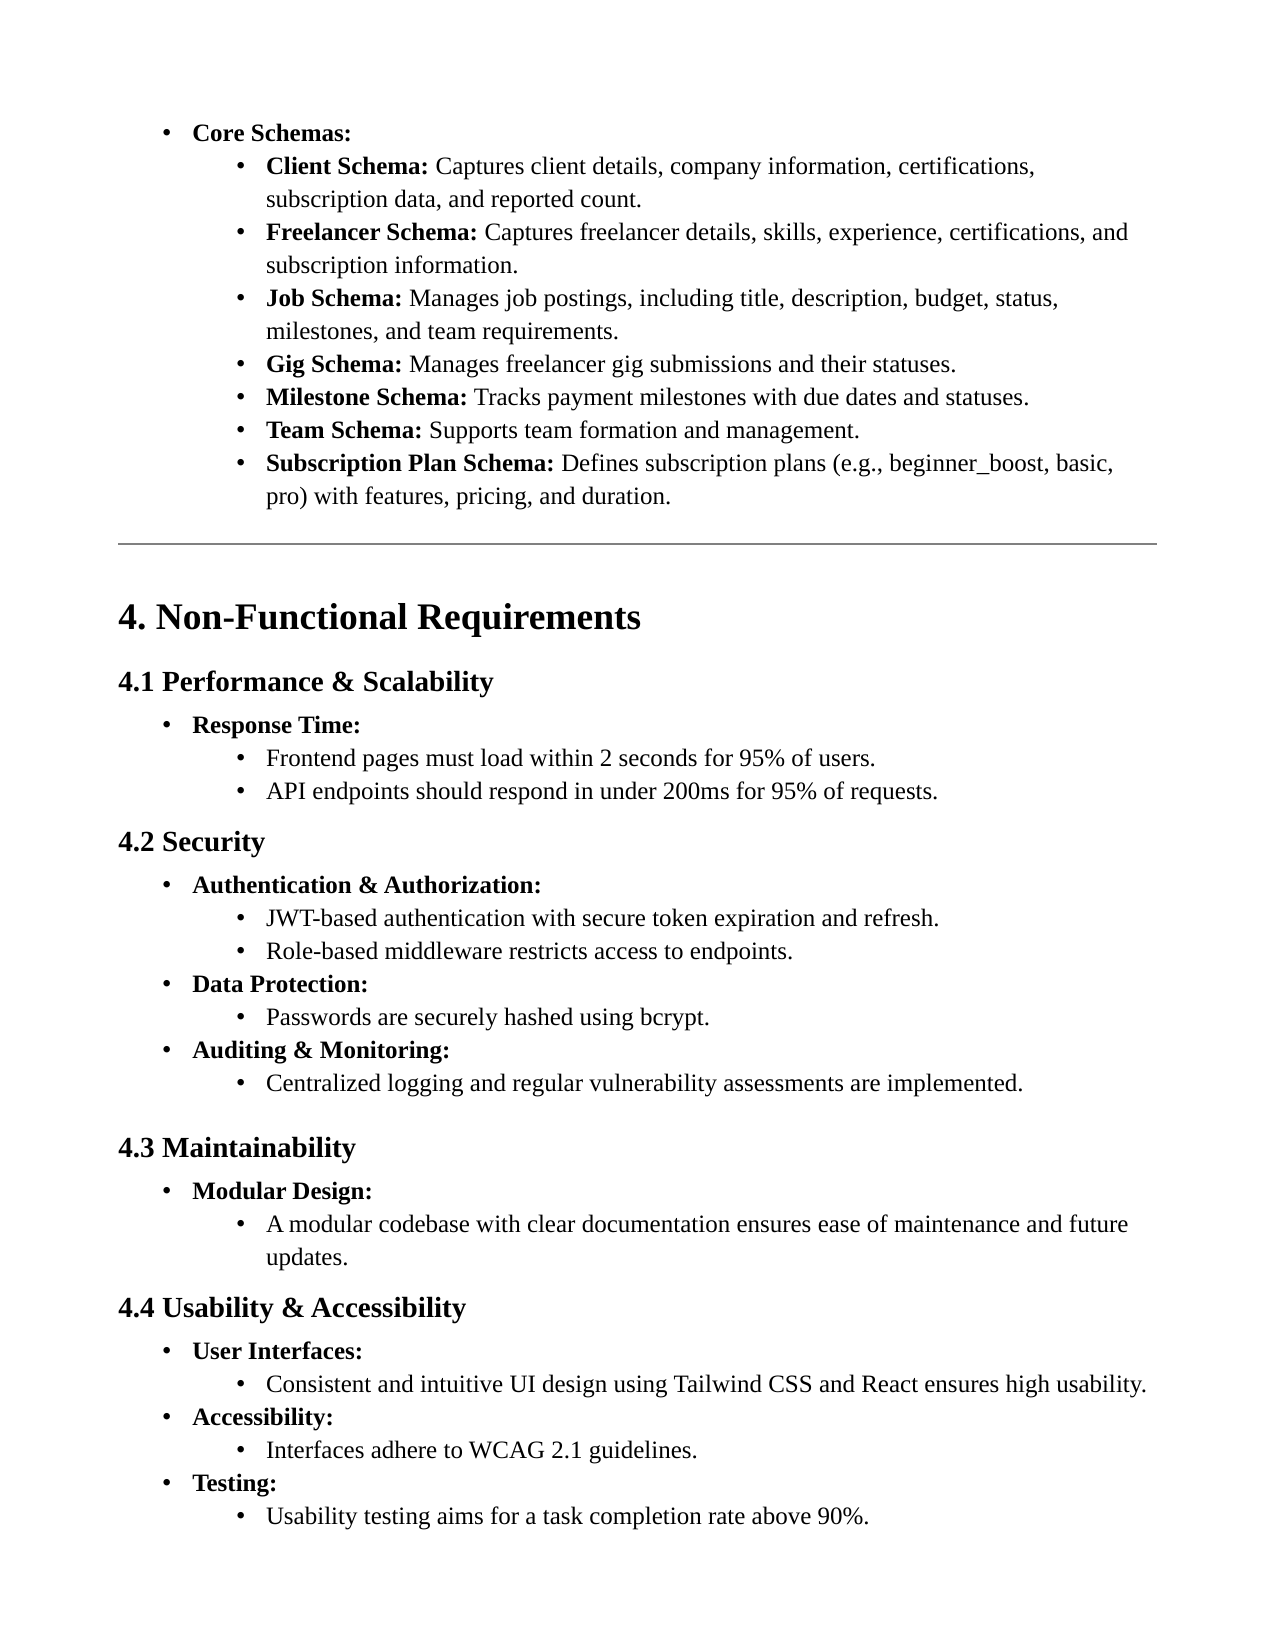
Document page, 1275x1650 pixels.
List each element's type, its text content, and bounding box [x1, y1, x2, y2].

list Authentication & Authorization: [162, 870, 1157, 899]
list Testing: [162, 1468, 1157, 1497]
subtitle 4.1 Performance & Scalability [118, 664, 1157, 698]
list Data Protection: [162, 969, 1157, 998]
subtitle 4.2 Security [118, 824, 1157, 857]
list Milestone Schema: Tracks payment milestones with due dates and statuses. [236, 382, 1157, 411]
subtitle 4. Non-Functional Requirements [118, 594, 1157, 637]
list Team Schema: Supports team formation and management. [236, 415, 1157, 444]
subtitle 4.3 Maintainability [118, 1130, 1157, 1164]
list Accessibility: [162, 1402, 1157, 1431]
list Usability testing aims for a task completion rate above 90%. [236, 1501, 1157, 1530]
subtitle 4.4 Usability & Accessibility [118, 1290, 1157, 1323]
list A modular codebase with clear documentation ensures ease of maintenance and future updates. [236, 1209, 1157, 1271]
list Consistent and intuitive UI design using Tailwind CSS and React ensures high usability. [236, 1369, 1157, 1398]
list Centralized logging and regular vulnerability assessments are implemented. [236, 1068, 1157, 1097]
list Response Time: [162, 710, 1157, 739]
list Auditing & Monitoring: [162, 1035, 1157, 1064]
list Passwords are securely hashed using bcrypt. [236, 1002, 1157, 1031]
list User Interfaces: [162, 1336, 1157, 1365]
list Role-based middleware restricts access to endpoints. [236, 936, 1157, 965]
list Job Schema: Manages job postings, including title, description, budget, status, milestones, and team requirements. [236, 283, 1157, 345]
list Frontend pages must load within 2 seconds for 95% of users. [236, 743, 1157, 772]
list JWT-based authentication with secure token expiration and refresh. [236, 903, 1157, 932]
list Freelancer Schema: Captures freelancer details, skills, experience, certifications, and subscription information. [236, 217, 1157, 279]
list Interfaces adhere to WCAG 2.1 guidelines. [236, 1435, 1157, 1464]
list Client Schema: Captures client details, company information, certifications, subscription data, and reported count. [236, 151, 1157, 213]
list Subscription Plan Schema: Defines subscription plans (e.g., beginner_boost, basic, pro) with features, pricing, and duration. [236, 448, 1157, 510]
list API endpoints should respond in under 200ms for 95% of requests. [236, 776, 1157, 805]
list Core Schemas: [162, 118, 1157, 147]
list Modular Design: [162, 1176, 1157, 1205]
list Gig Schema: Manages freelancer gig submissions and their statuses. [236, 349, 1157, 378]
